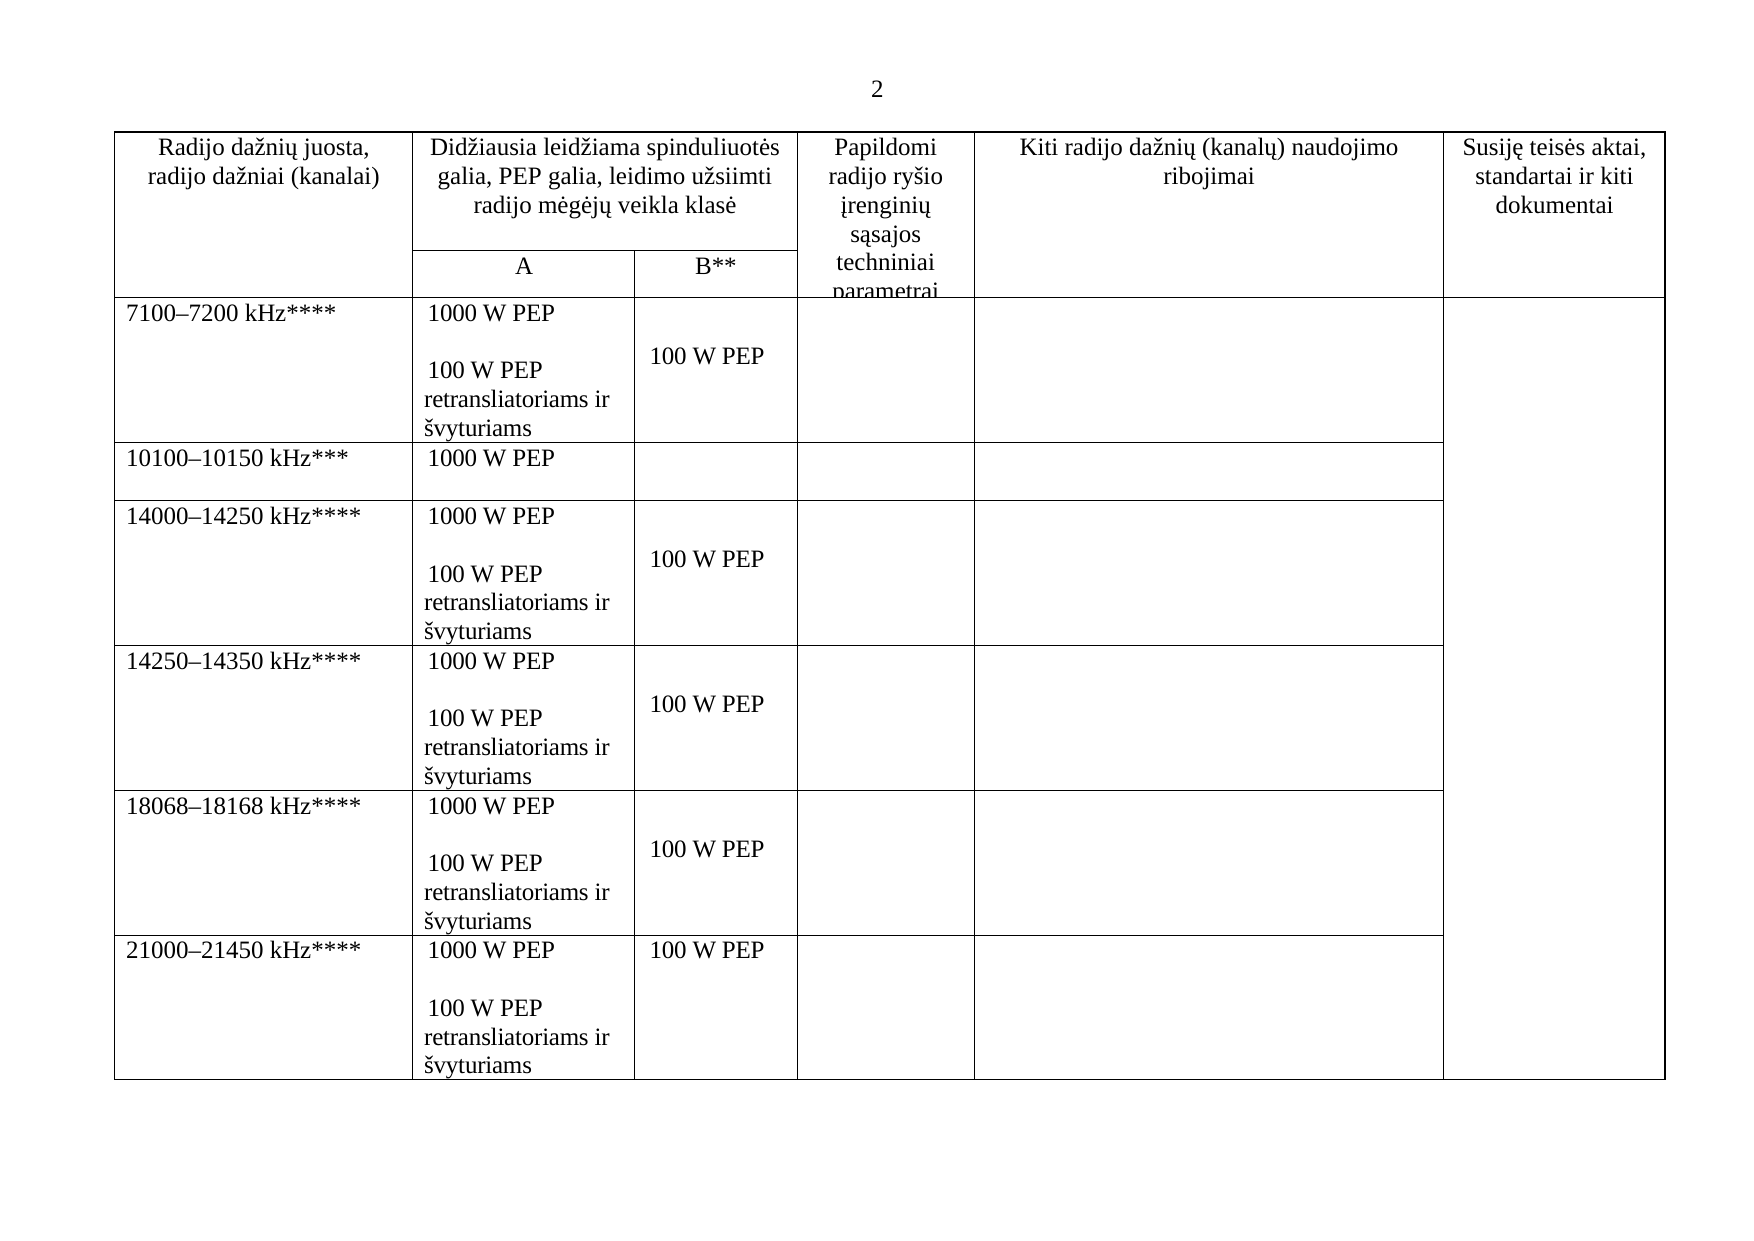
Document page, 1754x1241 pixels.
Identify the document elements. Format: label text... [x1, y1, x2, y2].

table_cell 14250–14350 kHz**** [115, 646, 412, 790]
table_cell 10100–10150 kHz*** [115, 443, 412, 500]
table_cell [1444, 298, 1664, 1079]
table_cell [798, 936, 974, 1079]
table_cell [798, 501, 974, 645]
table_cell 1000 W PEP [413, 443, 634, 500]
table_cell [975, 298, 1443, 442]
table_cell [798, 443, 974, 500]
table_cell [975, 501, 1443, 645]
table_cell 1000 W PEP 100 W PEP retransliatoriams ir švyturiams [413, 298, 634, 442]
table_cell 21000–21450 kHz**** [115, 936, 412, 1079]
table_cell 100 W PEP [635, 501, 797, 645]
table_header Papildomi radijo ryšio įrenginių sąsajos techniniai parametrai [798, 133, 974, 297]
table_cell [975, 443, 1443, 500]
table_cell 1000 W PEP 100 W PEP retransliatoriams ir švyturiams [413, 936, 634, 1079]
table_header Radijo dažnių juosta, radijo dažniai (kanalai) [115, 133, 412, 297]
table_cell [798, 791, 974, 934]
table_cell 100 W PEP [635, 646, 797, 790]
table_cell 18068–18168 kHz**** [115, 791, 412, 934]
table_cell 1000 W PEP 100 W PEP retransliatoriams ir švyturiams [413, 646, 634, 790]
table_cell 100 W PEP [635, 936, 797, 1079]
table_header Susiję teisės aktai, standartai ir kiti dokumentai [1444, 133, 1664, 297]
table_cell [975, 791, 1443, 934]
table_cell [798, 646, 974, 790]
table_cell 14000–14250 kHz**** [115, 501, 412, 645]
table_cell [798, 298, 974, 442]
table_cell 7100–7200 kHz**** [115, 298, 412, 442]
table_header Kiti radijo dažnių (kanalų) naudojimo ribojimai [975, 133, 1443, 297]
table_cell [975, 646, 1443, 790]
table_cell B** [635, 251, 797, 297]
table_cell 1000 W PEP 100 W PEP retransliatoriams ir švyturiams [413, 501, 634, 645]
table_cell 1000 W PEP 100 W PEP retransliatoriams ir švyturiams [413, 791, 634, 934]
table_header Didžiausia leidžiama spinduliuotės galia, PEP galia, leidimo užsiimti radijo mėgėjų veikla klasė [413, 133, 797, 250]
table_cell [975, 936, 1443, 1079]
table_cell [635, 443, 797, 500]
table_cell 100 W PEP [635, 298, 797, 442]
table_cell 100 W PEP [635, 791, 797, 934]
table_cell A [413, 251, 634, 297]
